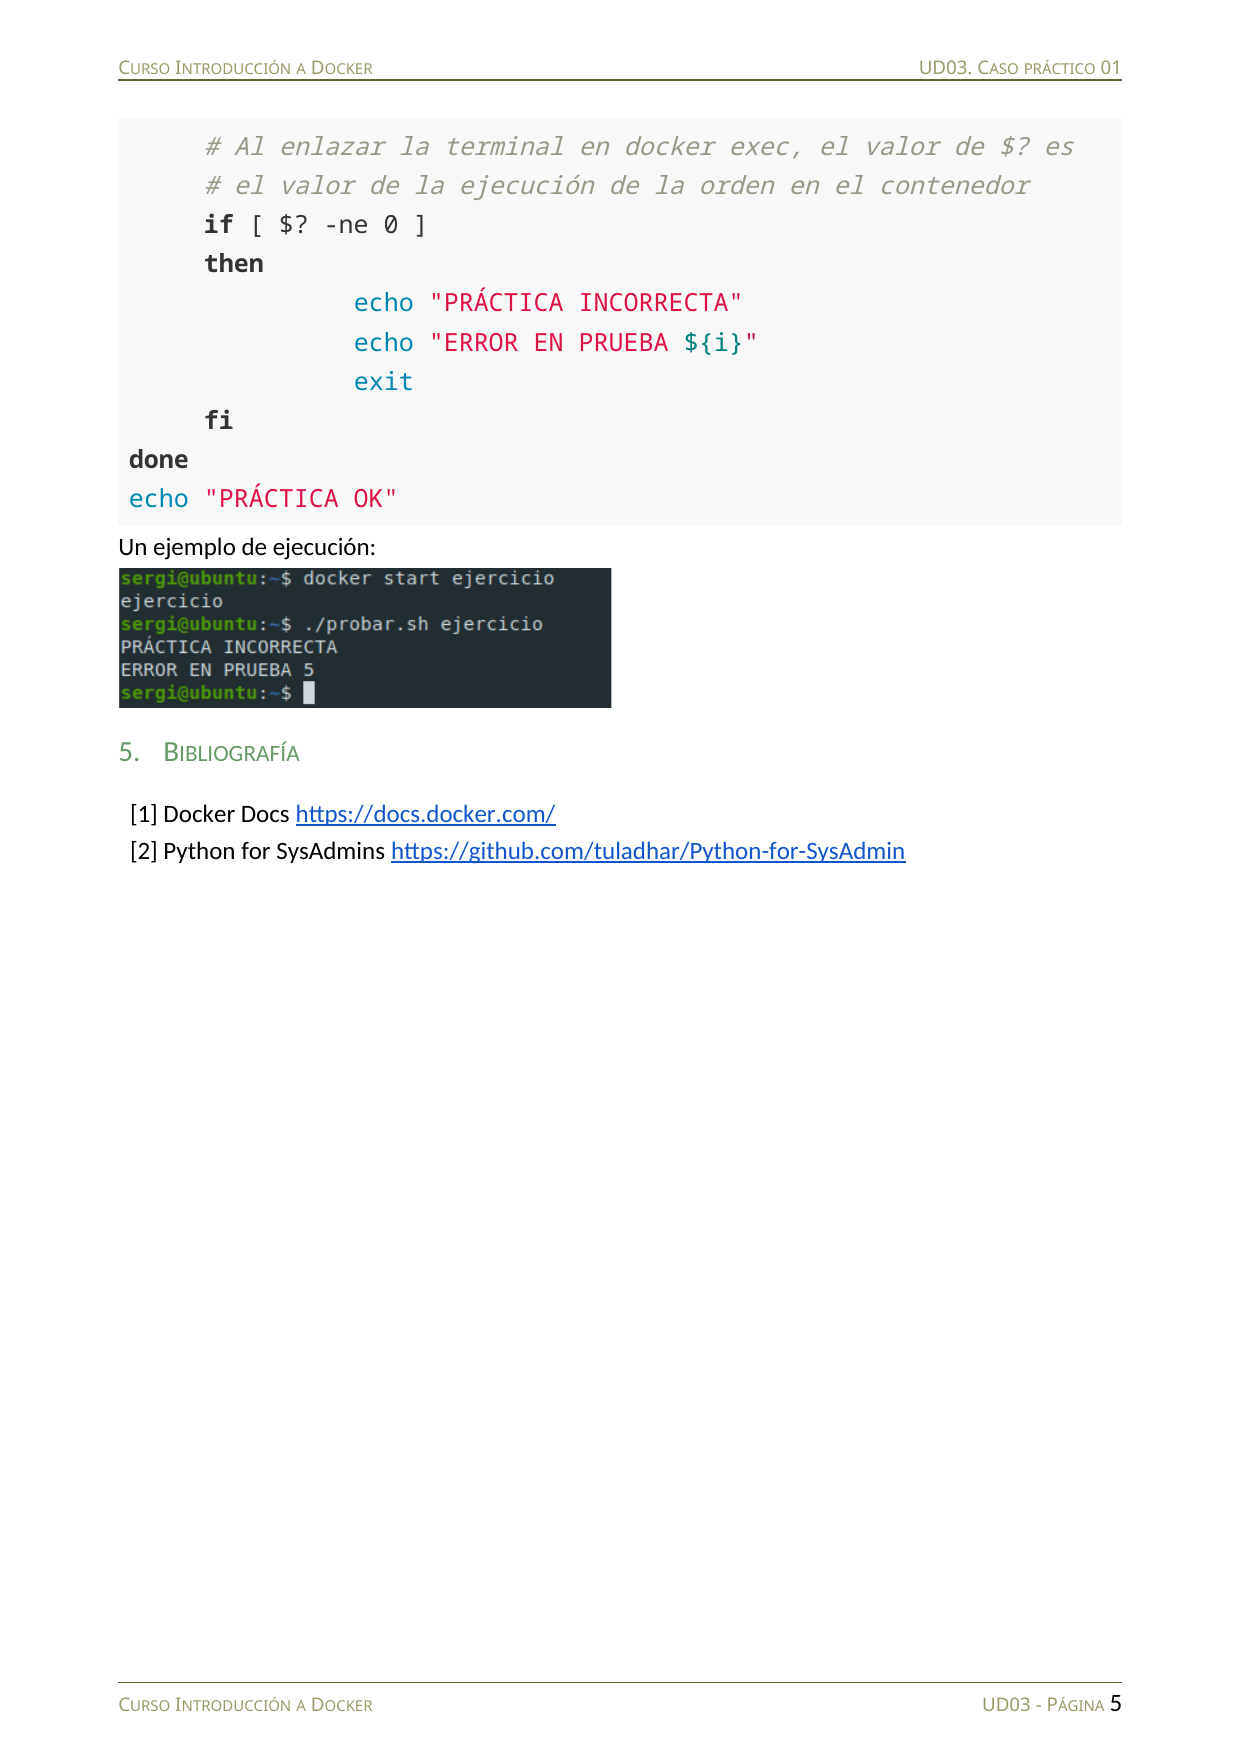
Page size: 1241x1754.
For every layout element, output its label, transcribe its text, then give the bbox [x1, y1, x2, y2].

table_header # Al enlazar la terminal en docker exec, el valor de $? es # el valor de la ejecución de la orden en el contenedor if [ $? -ne 0 ] then echo "PRÁCTICA INCORRECTA" echo "ERROR EN PRUEBA ${i}" exit fi done echo "PRÁCTICA OK" [118, 118, 1122, 525]
picture [118, 568, 612, 708]
subtitle Bibliografía [118, 733, 1122, 768]
text [2] Python for SysAdmins https://github.com/tuladhar/Python-for-SysAdmin [118, 835, 1122, 866]
text [1] Docker Docs https://docs.docker.com/ [118, 798, 1122, 829]
text Un ejemplo de ejecución: [118, 531, 1122, 562]
